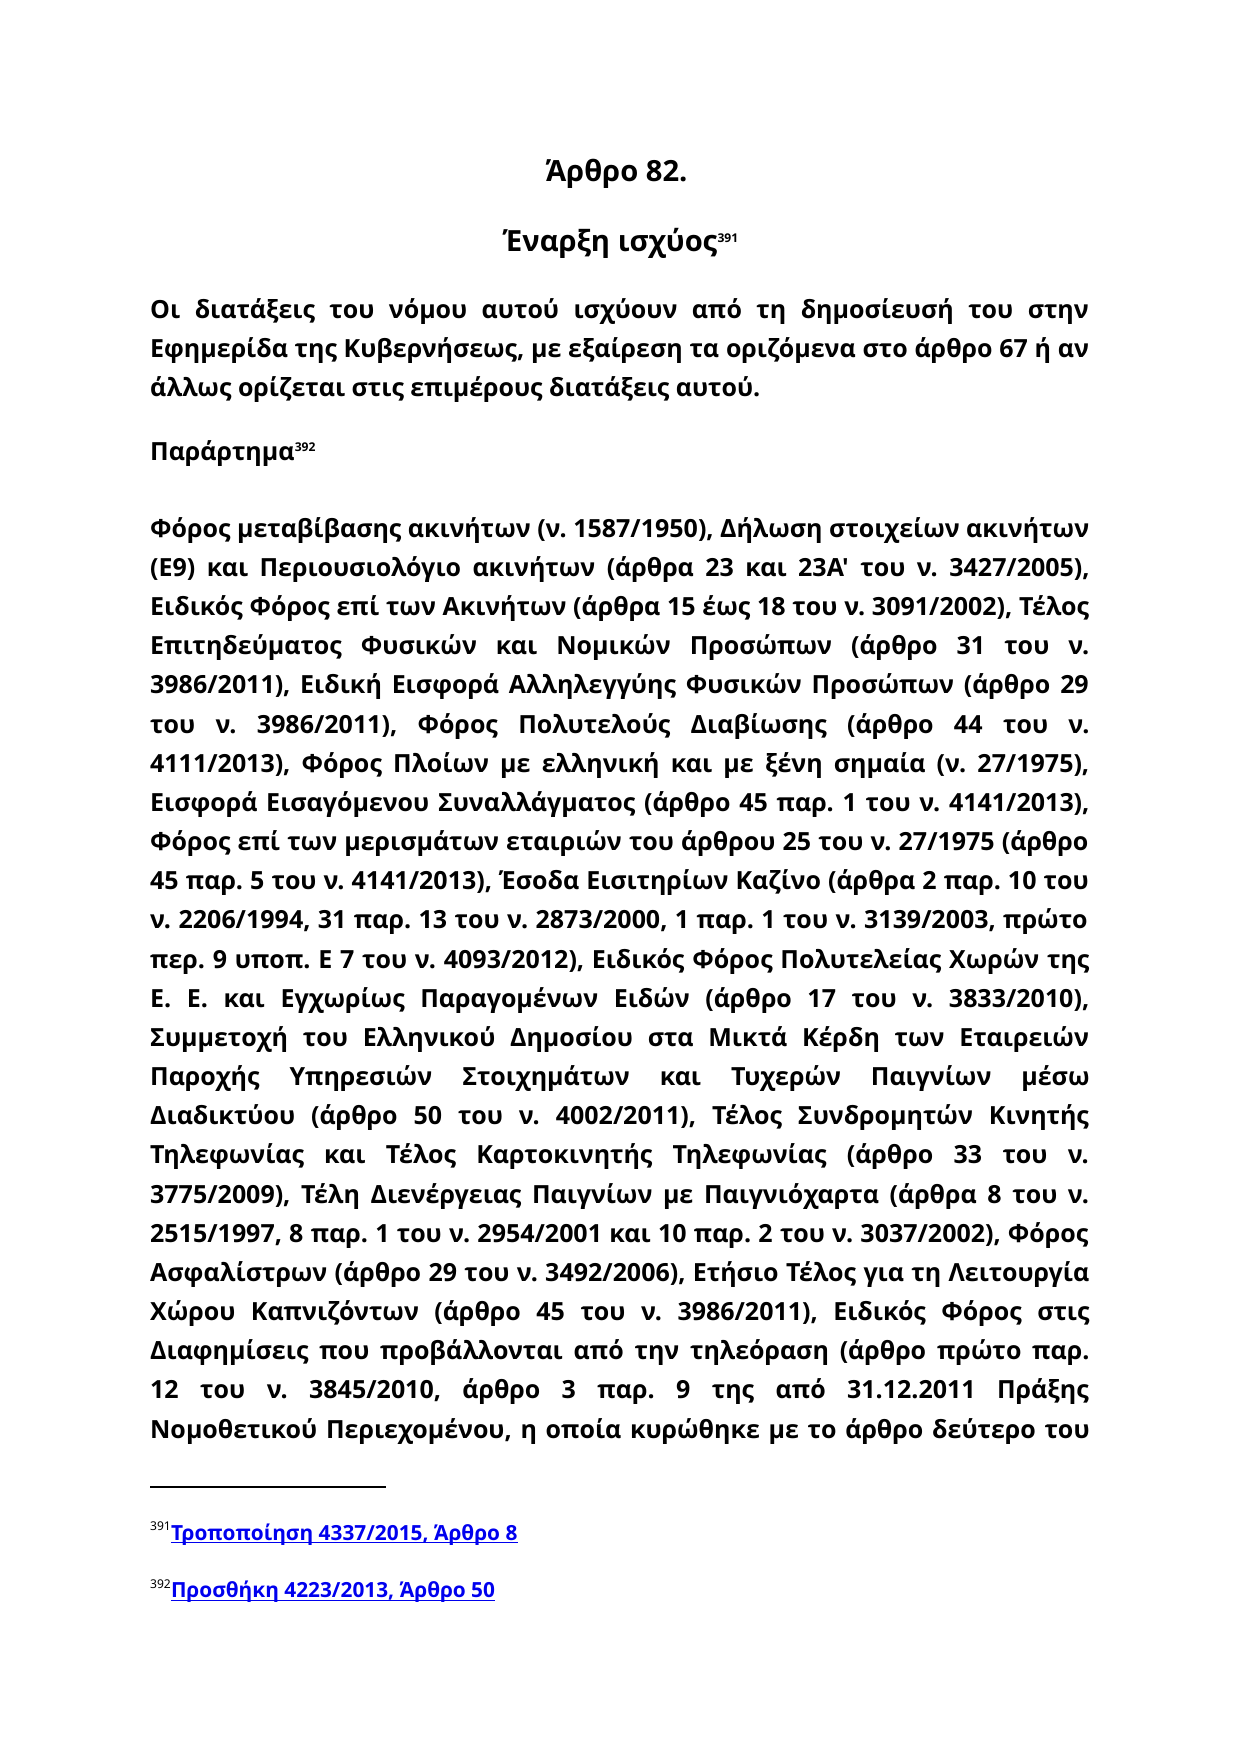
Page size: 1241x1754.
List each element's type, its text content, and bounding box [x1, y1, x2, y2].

text Προσθήκη 4223/2013, Άρθρο 50 [150, 1576, 1090, 1604]
text Τροποποίηση 4337/2015, Άρθρο 8 [150, 1518, 1090, 1546]
title Παράρτημα [150, 434, 1090, 468]
text Φόρος μεταβίβασης ακινήτων (ν. 1587/1950), Δήλωση στοιχείων ακινήτων (Ε9) και Περιουσιολόγιο ακινήτων (άρθρα 23 και 23Α' του ν. 3427/2005), Ειδικός Φόρος επί των Ακινήτων (άρθρα 15 έως 18 του ν. 3091/2002), Τέλος Επιτηδεύματος Φυσικών και Νομικών Προσώπων (άρθρο 31 του ν. 3986/2011), Ειδική Εισφορά Αλληλεγγύης Φυσικών Προσώπων (άρθρο 29 του ν. 3986/2011), Φόρος Πολυτελούς Διαβίωσης (άρθρο 44 του ν. 4111/2013), Φόρος Πλοίων με ελληνική και με ξένη σημαία (ν. 27/1975), Εισφορά Εισαγόμενου Συναλλάγματος (άρθρο 45 παρ. 1 του ν. 4141/2013), Φόρος επί των μερισμάτων εταιριών του άρθρου 25 του ν. 27/1975 (άρθρο 45 παρ. 5 του ν. 4141/2013), Έσοδα Εισιτηρίων Καζίνο (άρθρα 2 παρ. 10 του ν. 2206/1994, 31 παρ. 13 του ν. 2873/2000, 1 παρ. 1 του ν. 3139/2003, πρώτο περ. 9 υποπ. Ε 7 του ν. 4093/2012), Ειδικός Φόρος Πολυτελείας Χωρών της Ε. Ε. και Εγχωρίως Παραγομένων Ειδών (άρθρο 17 του ν. 3833/2010), Συμμετοχή του Ελληνικού Δημοσίου στα Μικτά Κέρδη των Εταιρειών Παροχής Υπηρεσιών Στοιχημάτων και Τυχερών Παιγνίων μέσω Διαδικτύου (άρθρο 50 του ν. 4002/2011), Τέλος Συνδρομητών Κινητής Τηλεφωνίας και Τέλος Καρτοκινητής Τηλεφωνίας (άρθρο 33 του ν. 3775/2009), Τέλη Διενέργειας Παιγνίων με Παιγνιόχαρτα (άρθρα 8 του ν. 2515/1997, 8 παρ. 1 του ν. 2954/2001 και 10 παρ. 2 του ν. 3037/2002), Φόρος Ασφαλίστρων (άρθρο 29 του ν. 3492/2006), Ετήσιο Τέλος για τη Λειτουργία Χώρου Καπνιζόντων (άρθρο 45 του ν. 3986/2011), Ειδικός Φόρος στις Διαφημίσεις που προβάλλονται από την τηλεόραση (άρθρο πρώτο παρ. 12 του ν. 3845/2010, άρθρο 3 παρ. 9 της από 31.12.2011 Πράξης Νομοθετικού Περιεχομένου, η οποία κυρώθηκε με το άρθρο δεύτερο του [150, 510, 1090, 1445]
subtitle Άρθρο 82. [150, 150, 1090, 190]
text Οι διατάξεις του νόμου αυτού ισχύουν από τη δημοσίευσή του στην Εφημερίδα της Κυβερνήσεως, με εξαίρεση τα οριζόμενα στο άρθρο 67 ή αν άλλως ορίζεται στις επιμέρους διατάξεις αυτού. [150, 291, 1090, 404]
subtitle Έναρξη ισχύος [150, 221, 1090, 260]
